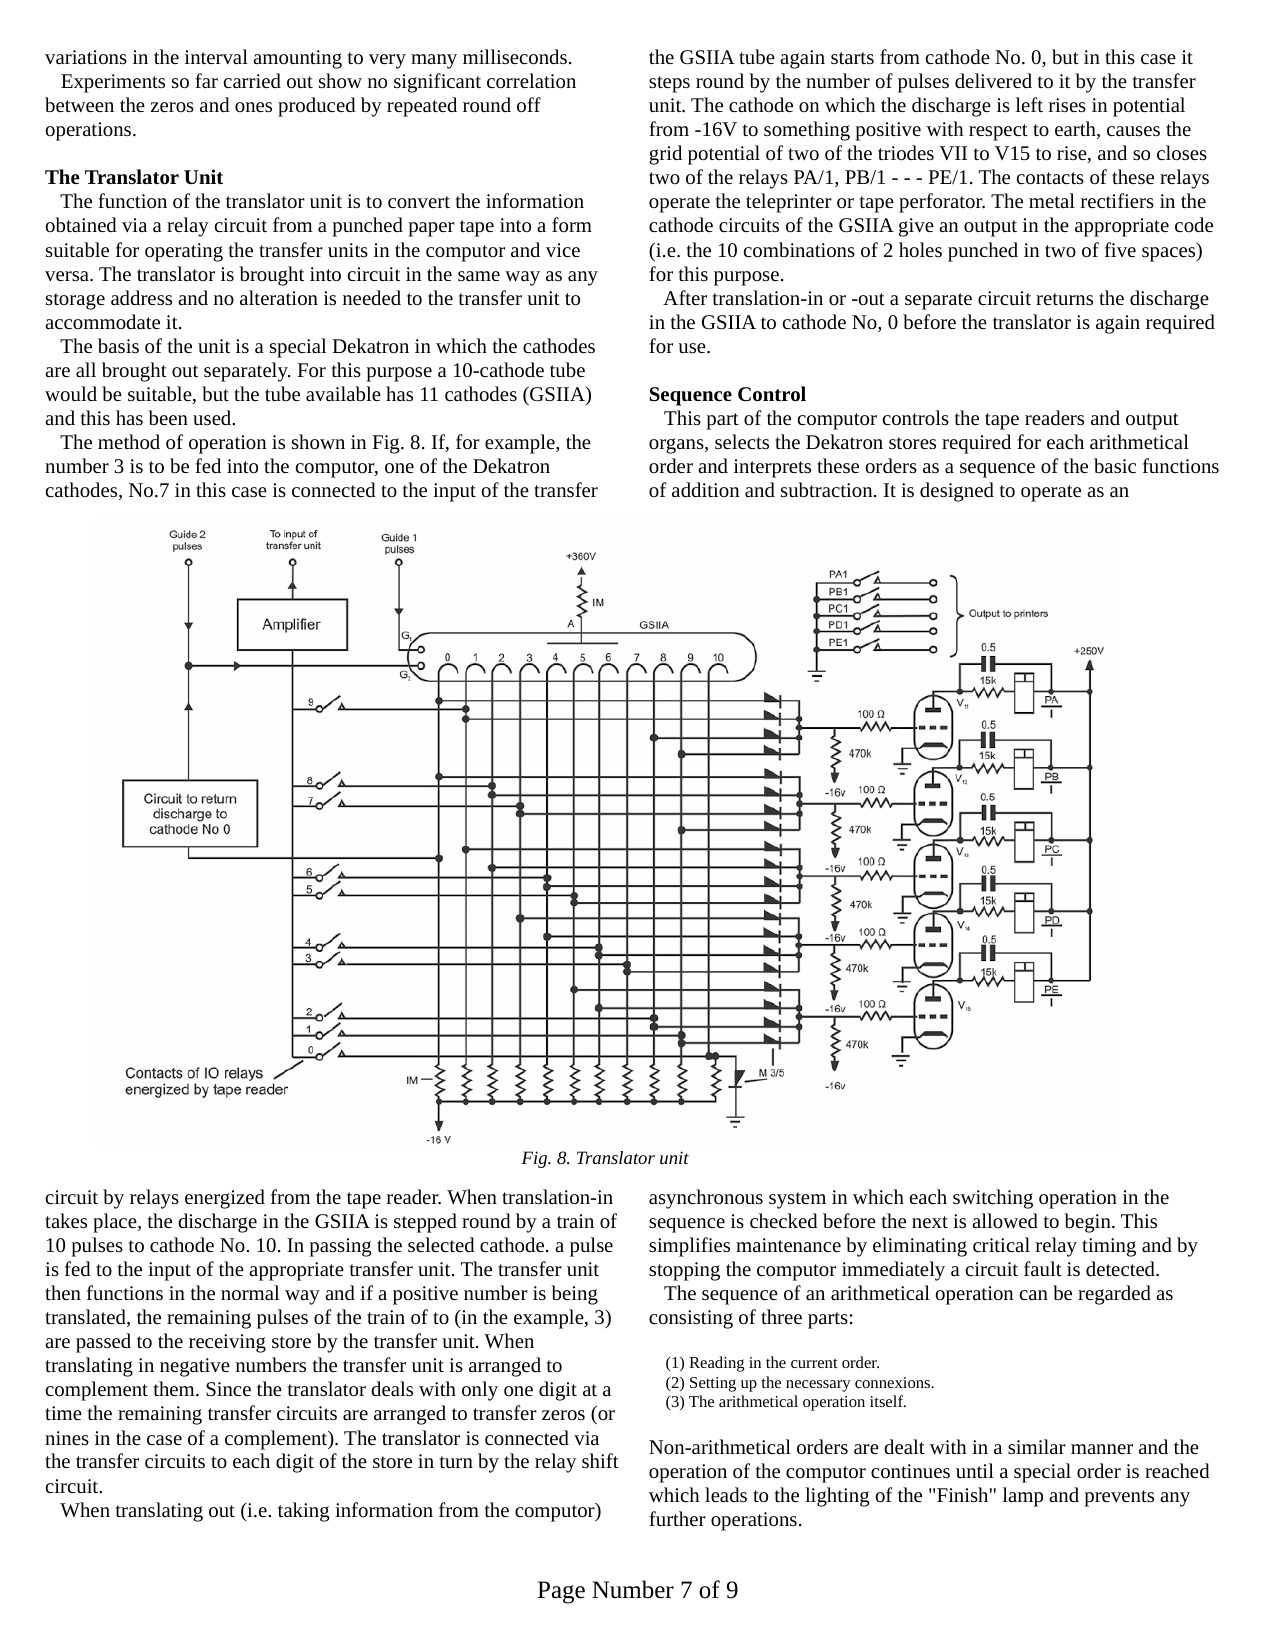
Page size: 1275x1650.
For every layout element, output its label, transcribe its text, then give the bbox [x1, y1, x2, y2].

text (2) Setting up the necessary connexions. [649, 1372, 1230, 1392]
text Sequence Control [649, 382, 1230, 406]
text When translating out (i.e. taking information from the computor) [45, 1498, 626, 1522]
text (3) The arithmetical operation itself. [649, 1392, 1230, 1411]
picture [92, 516, 1120, 1147]
text The function of the translator unit is to convert the information obtained via a relay circuit from a punched paper tape into a form suitable for operating the transfer units in the computor and vice versa. The translator is brought into circuit in the same way as any storage address and no alteration is needed to the transfer unit to accommodate it. [45, 189, 626, 334]
text the GSIIA tube again starts from cathode No. 0, but in this case it steps round by the number of pulses delivered to it by the transfer unit. The cathode on which the discharge is left rises in potential from -16V to something positive with respect to earth, causes the grid potential of two of the triodes VII to V15 to rise, and so closes two of the relays PA/1, PB/1 - - - PE/1. The contacts of these relays operate the teleprinter or tape perforator. The metal rectifiers in the cathode circuits of the GSIIA give an output in the appropriate code (i.e. the 10 combinations of 2 holes punched in two of five spaces) for this purpose. [649, 45, 1230, 286]
text The method of operation is shown in Fig. 8. If, for example, the number 3 is to be fed into the computor, one of the Dekatron cathodes, No.7 in this case is connected to the input of the transfer circuit by relays energized from the tape reader. When translation-in takes place, the discharge in the GSIIA is stepped round by a train of 10 pulses to cathode No. 10. In passing the selected cathode. a pulse is fed to the input of the appropriate transfer unit. The transfer unit then functions in the normal way and if a positive number is being translated, the remaining pulses of the train of to (in the example, 3) are passed to the receiving store by the transfer unit. When translating in negative numbers the transfer unit is arranged to complement them. Since the translator deals with only one digit at a time the remaining transfer circuits are arranged to transfer zeros (or nines in the case of a complement). The translator is connected via the transfer circuits to each digit of the store in turn by the relay shift circuit. [45, 430, 1119, 1498]
text The basis of the unit is a special Dekatron in which the cathodes are all brought out separately. For this purpose a 10-cathode tube would be suitable, but the tube available has 11 cathodes (GSIIA) and this has been used. [45, 334, 626, 430]
text Non-arithmetical orders are dealt with in a similar manner and the operation of the computor continues until a special order is reached which leads to the lighting of the "Finish" lamp and prevents any further operations. [649, 1435, 1230, 1531]
text (1) Reading in the current order. [649, 1353, 1230, 1372]
text variations in the interval amounting to very many milliseconds. [45, 45, 626, 69]
text After translation-in or -out a separate circuit returns the discharge in the GSIIA to cathode No, 0 before the translator is again required for use. [649, 286, 1230, 358]
text Experiments so far carried out show no significant correlation between the zeros and ones produced by repeated round off operations. [45, 69, 626, 141]
text Fig. 8. Translator unit [92, 1147, 1119, 1168]
text This part of the computor controls the tape readers and output organs, selects the Dekatron stores required for each arithmetical order and interprets these orders as a sequence of the basic functions of addition and subtraction. It is designed to operate as an asynchronous system in which each switching operation in the sequence is checked before the next is allowed to begin. This simplifies maintenance by eliminating critical relay timing and by stopping the computor immediately a circuit fault is detected. [649, 406, 1230, 1281]
text The Translator Unit [45, 165, 626, 189]
text The sequence of an arithmetical operation can be regarded as consisting of three parts: [649, 1281, 1230, 1329]
